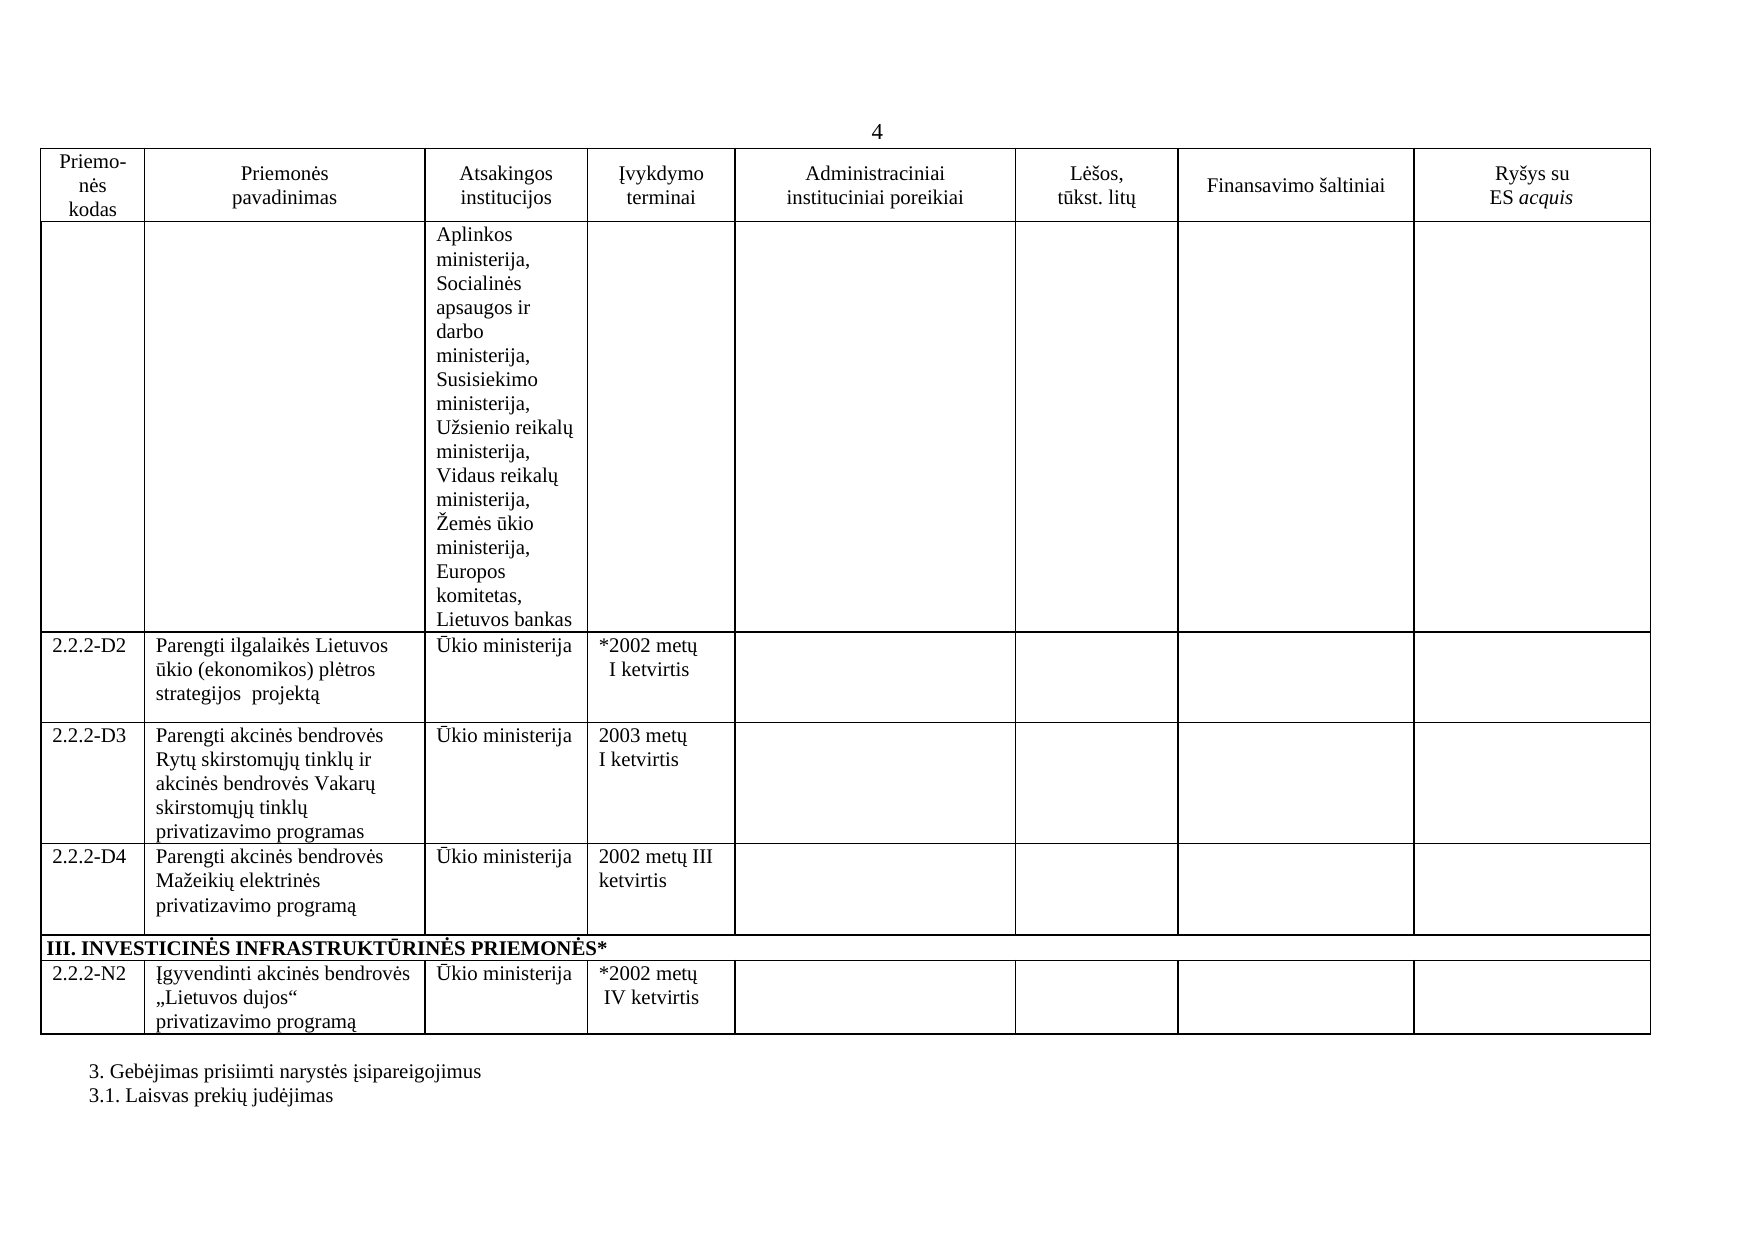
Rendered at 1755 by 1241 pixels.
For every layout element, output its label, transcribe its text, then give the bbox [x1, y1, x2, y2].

table_cell [736, 633, 1015, 722]
table_header Ryšys su ES acquis [1415, 149, 1650, 221]
table_cell [1179, 723, 1413, 843]
table_cell Parengti akcinės bendrovės Mažeikių elektrinės privatizavimo programą [145, 844, 424, 934]
table_header Finansavimo šaltiniai [1179, 149, 1413, 221]
table_cell Ūkio ministerija [426, 844, 587, 934]
table_cell Įgyvendinti akcinės bendrovės „Lietuvos dujos“ privatizavimo programą [145, 961, 424, 1033]
table_cell [1179, 961, 1413, 1033]
table_cell [588, 222, 734, 631]
table_cell [1179, 633, 1413, 722]
table_cell [1016, 961, 1177, 1033]
table_cell 2.2.2-D2 [42, 633, 144, 722]
table_cell Ūkio ministerija [426, 961, 587, 1033]
table_cell [736, 222, 1015, 631]
table_cell [1179, 222, 1413, 631]
table_header Įvykdymo terminai [588, 149, 734, 221]
table_cell Parengti akcinės bendrovės Rytų skirstomųjų tinklų ir akcinės bendrovės Vakarų skirstomųjų tinklų privatizavimo programas [145, 723, 424, 843]
subtitle 3. Gebėjimas prisiimti narystės įsipareigojimus [89, 1059, 1666, 1083]
table_cell [736, 723, 1015, 843]
table_header Priemo-nės kodas [41, 149, 144, 221]
table_cell Ūkio ministerija [426, 723, 587, 843]
table_cell 2003 metų I ketvirtis [588, 723, 734, 843]
table_cell [1016, 222, 1177, 631]
table_cell [1415, 633, 1650, 722]
table_cell [1179, 844, 1413, 934]
table_cell [1016, 844, 1177, 934]
table_cell [1415, 961, 1650, 1033]
table_cell [736, 961, 1015, 1033]
table_header Priemonės pavadinimas [145, 149, 424, 221]
table_cell [1415, 844, 1650, 934]
table_cell III. Investicinės infrastruktūrinės priemonės* [42, 936, 1650, 959]
table_cell [1415, 222, 1650, 631]
table_header Atsakingos institucijos [426, 149, 587, 221]
table_cell [1016, 633, 1177, 722]
table_cell 2002 metų III ketvirtis [588, 844, 734, 934]
table_header Lėšos, tūkst. litų [1016, 149, 1177, 221]
table_cell [1415, 723, 1650, 843]
table_cell [145, 222, 424, 631]
table_cell 2.2.2-D3 [42, 723, 144, 843]
table_cell [42, 222, 144, 631]
table_cell [1016, 723, 1177, 843]
table_cell 2.2.2-D4 [42, 844, 144, 934]
table_cell Parengti ilgalaikės Lietuvos ūkio (ekonomikos) plėtros strategijos projektą [145, 633, 424, 722]
subtitle 3.1. Laisvas prekių judėjimas [89, 1083, 1666, 1107]
table_cell *2002 metų I ketvirtis [588, 633, 734, 722]
table_cell Aplinkos ministerija, Socialinės apsaugos ir darbo ministerija, Susisiekimo ministerija, Užsienio reikalų ministerija, Vidaus reikalų ministerija, Žemės ūkio ministerija, Europos komitetas, Lietuvos bankas [426, 222, 587, 631]
table_cell 2.2.2-N2 [42, 961, 144, 1033]
table_header Administraciniai instituciniai poreikiai [736, 149, 1015, 221]
table_cell *2002 metų IV ketvirtis [588, 961, 734, 1033]
table_cell [736, 844, 1015, 934]
table_cell Ūkio ministerija [426, 633, 587, 722]
